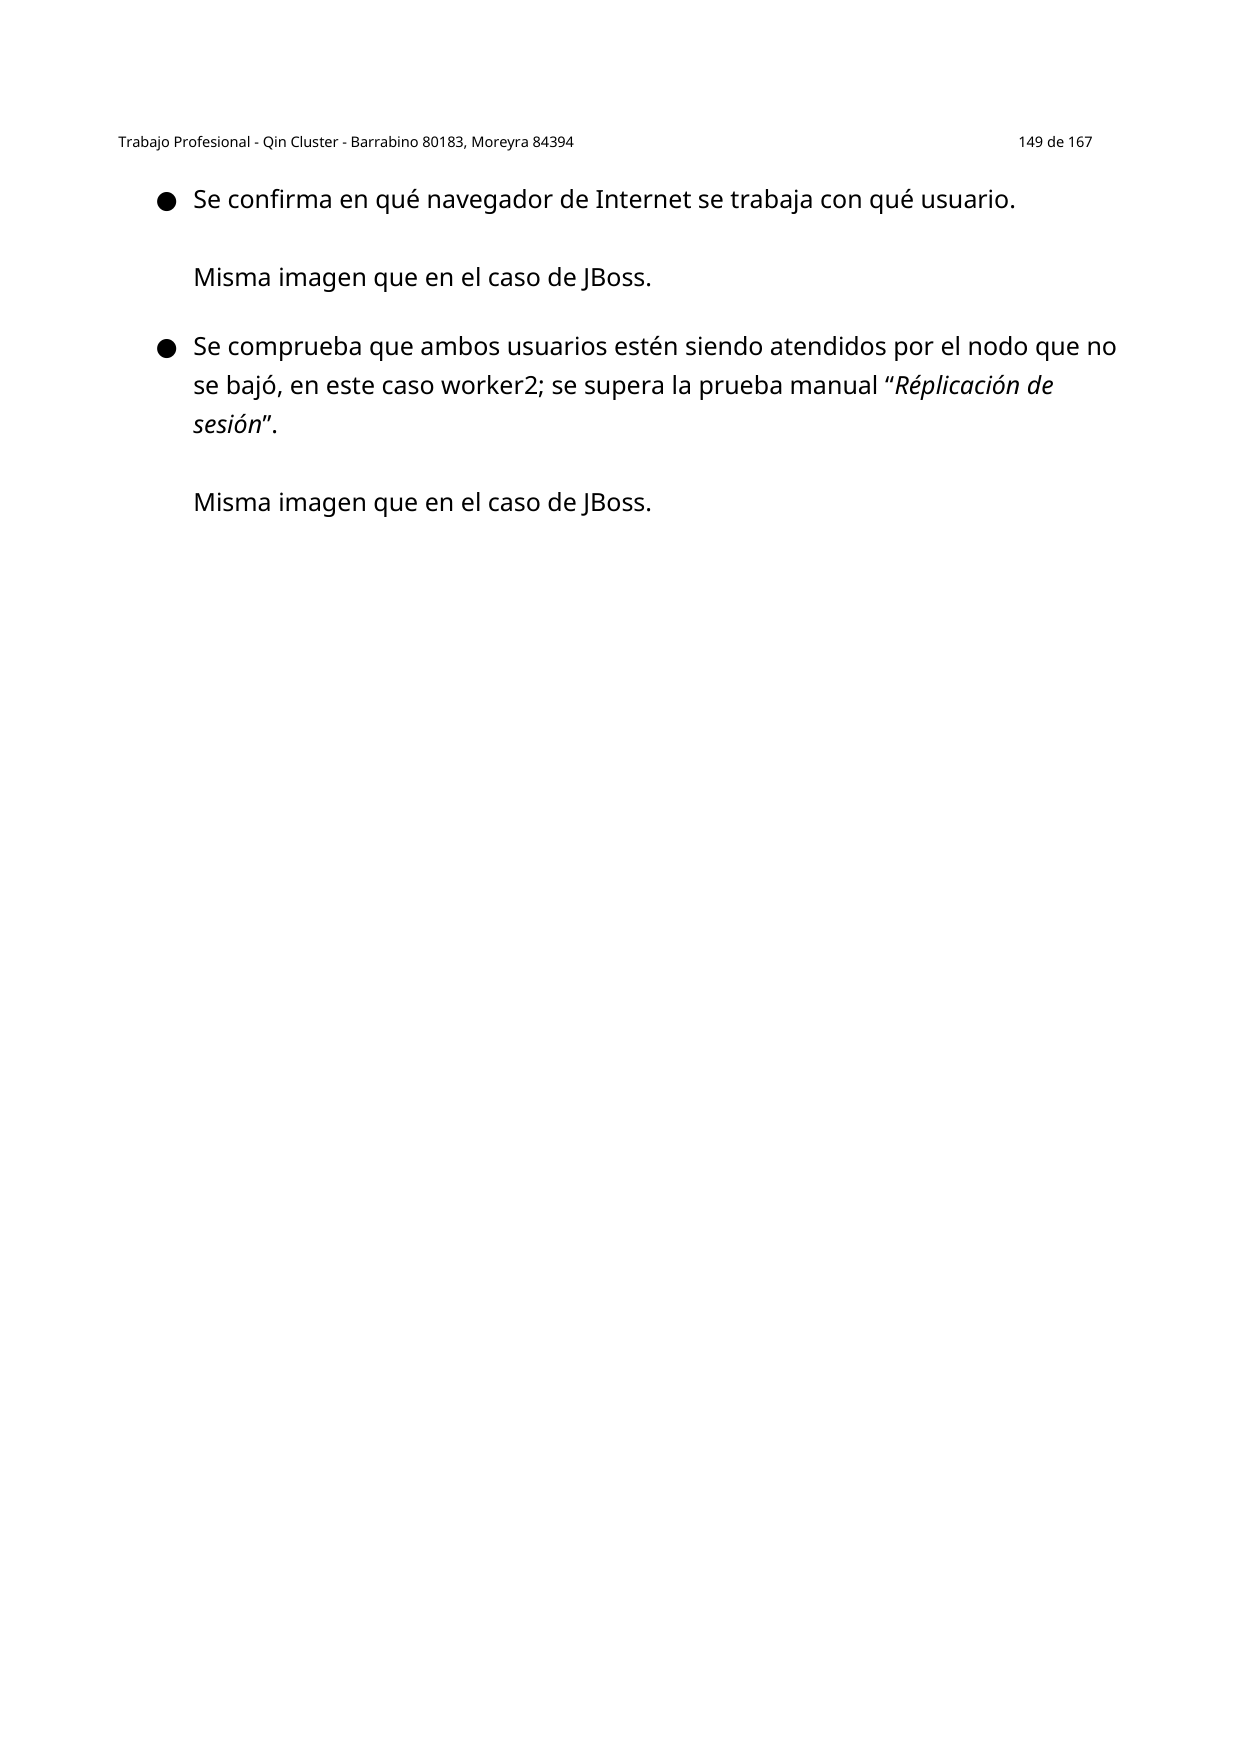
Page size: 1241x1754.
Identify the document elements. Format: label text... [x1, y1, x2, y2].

text Misma imagen que en el caso de JBoss. [118, 260, 1122, 294]
list Se confirma en qué navegador de Internet se trabaja con qué usuario. [156, 182, 1122, 216]
list Se comprueba que ambos usuarios estén siendo atendidos por el nodo que no se bajó, en este caso worker2; se supera la prueba manual “Réplicación de sesión”. [156, 328, 1122, 441]
text Misma imagen que en el caso de JBoss. [118, 485, 1122, 519]
